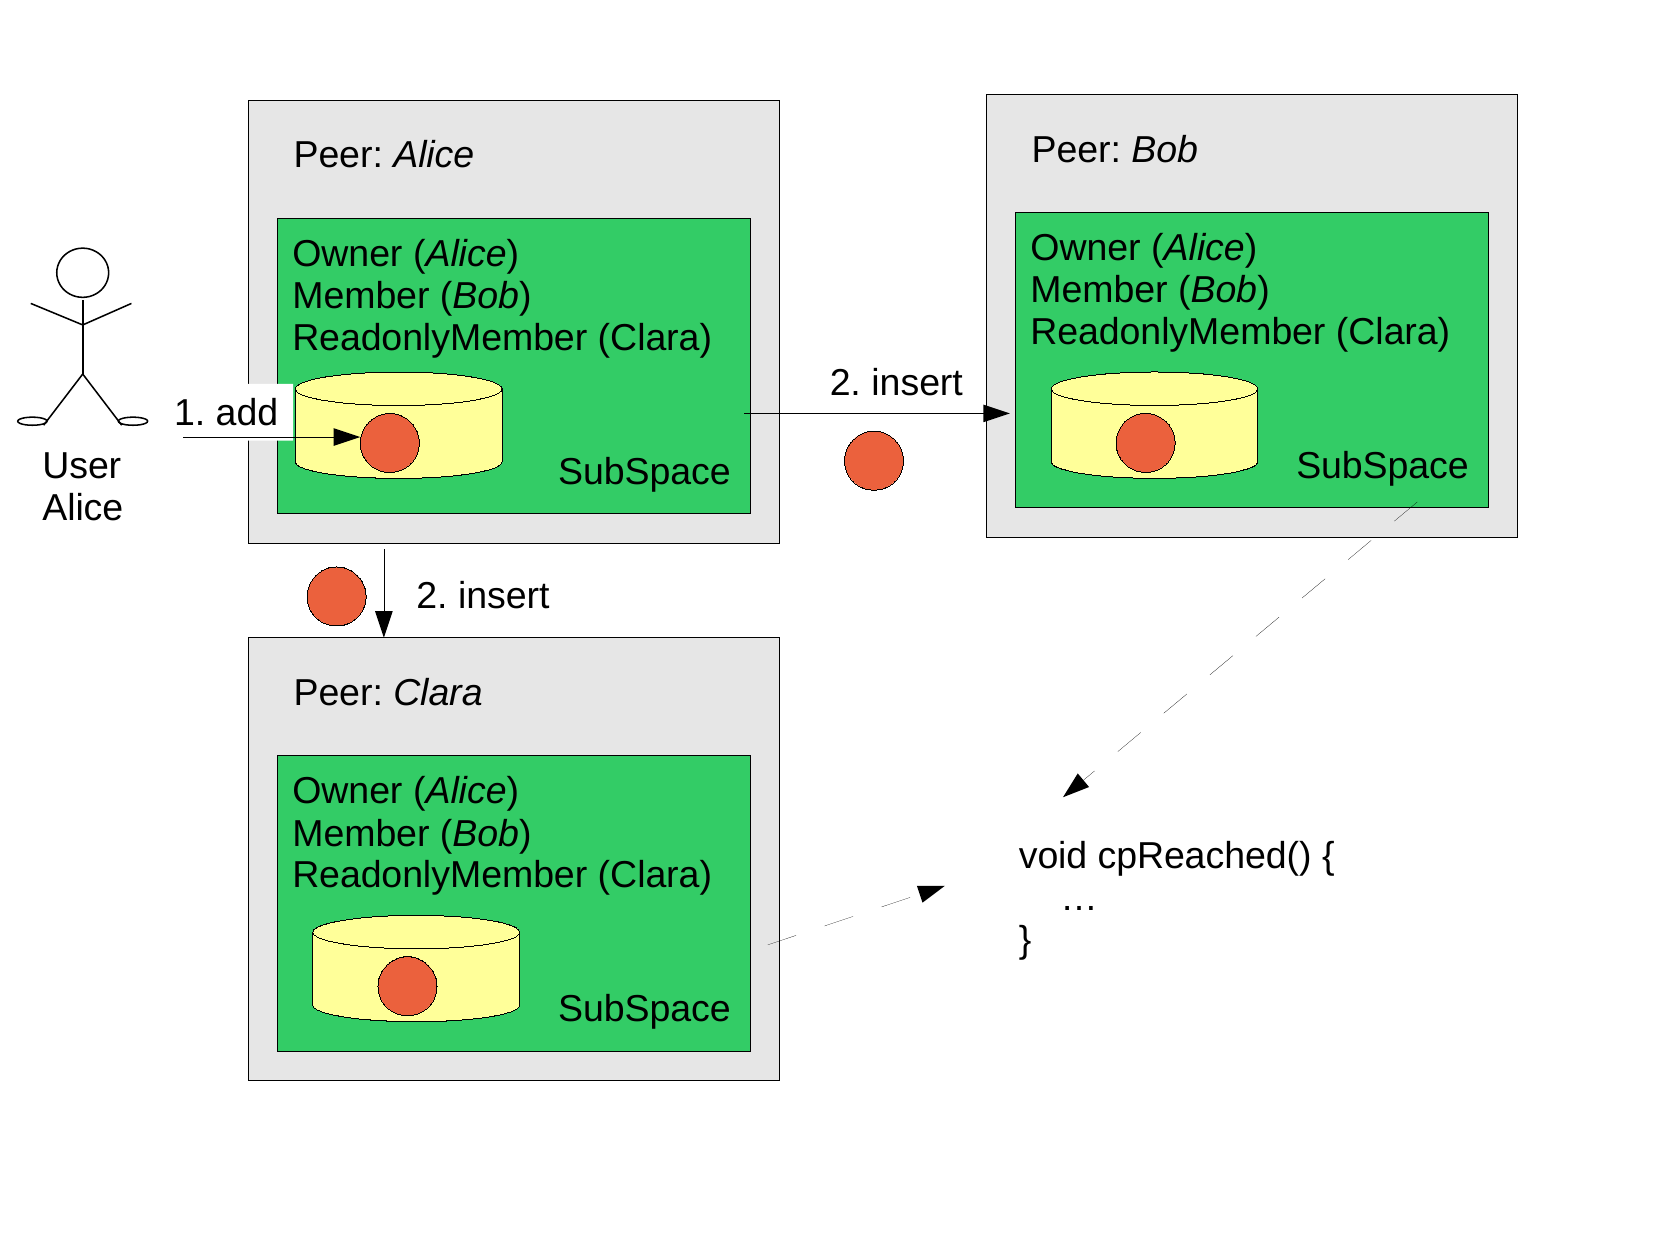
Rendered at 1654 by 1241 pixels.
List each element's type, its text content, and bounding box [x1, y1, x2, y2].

text_box SubSpace [543, 442, 746, 500]
text_box SubSpace [543, 980, 746, 1038]
text_box void cpReached() { … } [1003, 826, 1350, 968]
text_box Peer: Clara [278, 664, 498, 721]
text_box [986, 94, 1518, 538]
text_box [307, 566, 367, 626]
text_box 2. insert [814, 354, 978, 412]
text_box 1. add [159, 383, 294, 441]
text_box 2. insert [401, 566, 565, 624]
text_box Owner (Alice) Member (Bob) ReadonlyMember (Clara) [277, 762, 751, 904]
text_box User Alice [27, 437, 147, 536]
text_box Peer: Bob [1016, 120, 1213, 178]
text_box SubSpace [1281, 436, 1484, 494]
text_box Owner (Alice) Member (Bob) ReadonlyMember (Clara) [277, 225, 751, 367]
text_box Owner (Alice) Member (Bob) ReadonlyMember (Clara) [1015, 219, 1489, 361]
text_box [844, 431, 904, 491]
text_box Peer: Alice [278, 126, 488, 184]
text_box [248, 637, 780, 1081]
text_box [248, 100, 780, 544]
